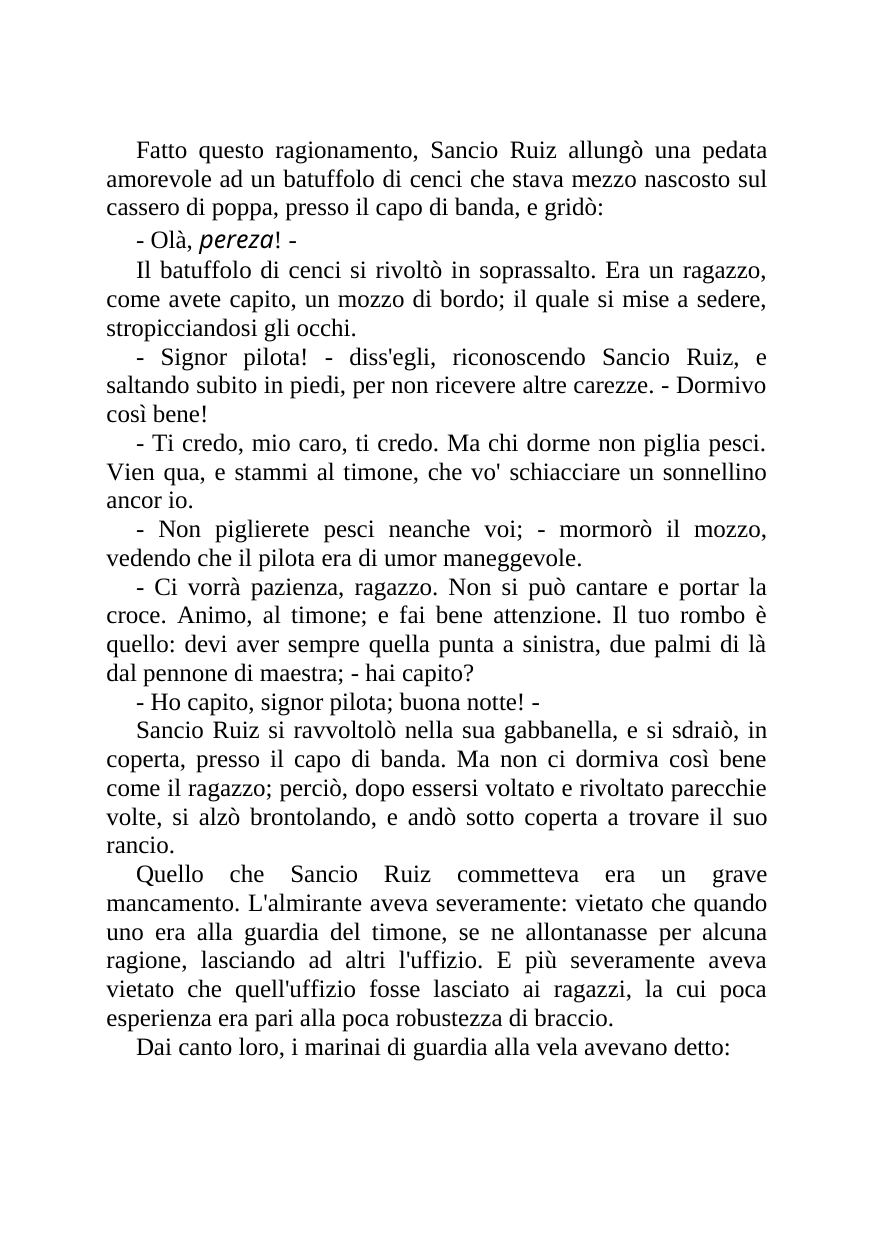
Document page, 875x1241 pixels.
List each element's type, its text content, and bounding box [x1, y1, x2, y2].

text Quello che Sancio Ruiz commetteva era un grave mancamento. L'almirante aveva severamente: vietato che quando uno era alla guardia del timone, se ne allontanasse per alcuna ragione, lasciando ad altri l'uffizio. E più severamente aveva vietato che quell'uffizio fosse lasciato ai ragazzi, la cui poca esperienza era pari alla poca robustezza di braccio. [106, 859, 768, 1032]
text Sancio Ruiz si ravvoltolò nella sua gabbanella, e si sdraiò, in coperta, presso il capo di banda. Ma non ci dormiva così bene come il ragazzo; perciò, dopo essersi voltato e rivoltato parecchie volte, si alzò brontolando, e andò sotto coperta a trovare il suo rancio. [106, 715, 768, 859]
text - Signor pilota! - diss'egli, riconoscendo Sancio Ruiz, e saltando subito in piedi, per non ricevere altre carezze. - Dormivo così bene! [106, 342, 768, 428]
text - Olà, pereza! - [106, 221, 768, 255]
text Dai canto loro, i marinai di guardia alla vela avevano detto: [106, 1032, 768, 1060]
text - Non piglierete pesci neanche voi; - mormorò il mozzo, vedendo che il pilota era di umor maneggevole. [106, 514, 768, 572]
text - Ti credo, mio caro, ti credo. Ma chi dorme non piglia pesci. Vien qua, e stammi al timone, che vo' schiacciare un sonnellino ancor io. [106, 428, 768, 514]
text - Ci vorrà pazienza, ragazzo. Non si può cantare e portar la croce. Animo, al timone; e fai bene attenzione. Il tuo rombo è quello: devi aver sempre quella punta a sinistra, due palmi di là dal pennone di maestra; - hai capito? [106, 572, 768, 687]
text - Ho capito, signor pilota; buona notte! - [106, 687, 768, 715]
text Il batuffolo di cenci si rivoltò in soprassalto. Era un ragazzo, come avete capito, un mozzo di bordo; il quale si mise a sedere, stropicciandosi gli occhi. [106, 255, 768, 342]
text Fatto questo ragionamento, Sancio Ruiz allungò una pedata amorevole ad un batuffolo di cenci che stava mezzo nascosto sul cassero di poppa, presso il capo di banda, e gridò: [106, 135, 768, 221]
